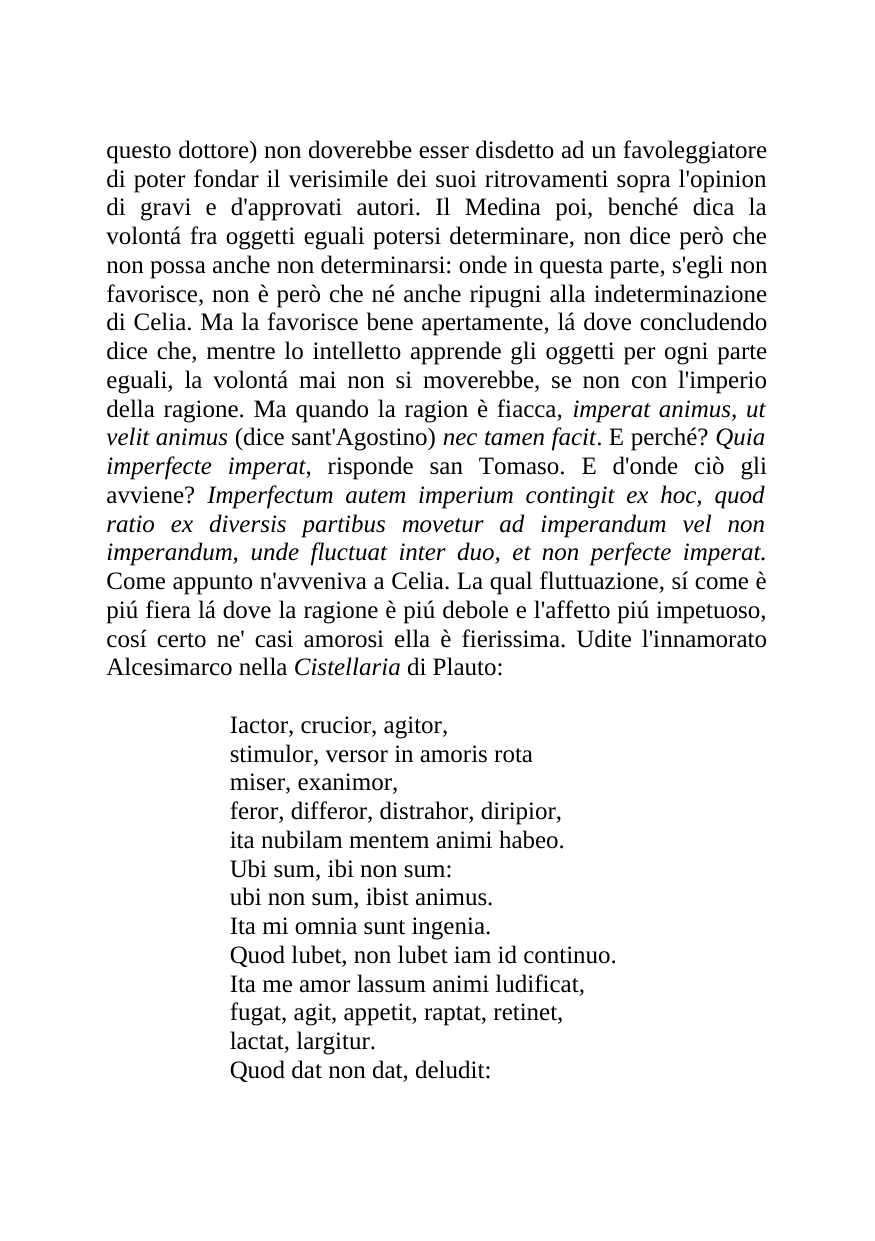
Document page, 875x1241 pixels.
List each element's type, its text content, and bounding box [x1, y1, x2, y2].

text lactat, largitur. [200, 1026, 768, 1055]
text Quod lubet, non lubet iam id continuo. [200, 940, 768, 969]
text Ita me amor lassum animi ludificat, [200, 969, 768, 997]
text feror, differor, distrahor, diripior, [200, 796, 768, 825]
text miser, exanimor, [200, 767, 768, 796]
text fugat, agit, appetit, raptat, retinet, [200, 997, 768, 1026]
text Iactor, crucior, agitor, [200, 710, 768, 739]
text ita nubilam mentem animi habeo. [200, 825, 768, 854]
text Ita mi omnia sunt ingenia. [200, 911, 768, 940]
text Quod dat non dat, deludit: [200, 1055, 768, 1084]
text Ubi sum, ibi non sum: [200, 854, 768, 882]
text ubi non sum, ibist animus. [200, 882, 768, 911]
text stimulor, versor in amoris rota [200, 739, 768, 767]
text questo dottore) non doverebbe esser disdetto ad un favoleggiatore di poter fondar il verisimile dei suoi ritrovamenti sopra l'opinion di gravi e d'approvati autori. Il Medina poi, benché dica la volontá fra oggetti eguali potersi determinare, non dice però che non possa anche non determinarsi: onde in questa parte, s'egli non favorisce, non è però che né anche ripugni alla indeterminazione di Celia. Ma la favorisce bene apertamente, lá dove concludendo dice che, mentre lo intelletto apprende gli oggetti per ogni parte eguali, la volontá mai non si moverebbe, se non con l'imperio della ragione. Ma quando la ragion è fiacca, imperat animus, ut velit animus (dice sant'Agostino) nec tamen facit. E perché? Quia imperfecte imperat, risponde san Tomaso. E d'onde ciò gli avviene? Imperfectum autem imperium contingit ex hoc, quod ratio ex diversis partibus movetur ad imperandum vel non imperandum, unde fluctuat inter duo, et non perfecte imperat. Come appunto n'avveniva a Celia. La qual fluttuazione, sí come è piú fiera lá dove la ragione è piú debole e l'affetto piú impetuoso, cosí certo ne' casi amorosi ella è fierissima. Udite l'innamorato Alcesimarco nella Cistellaria di Plauto: [106, 135, 768, 681]
